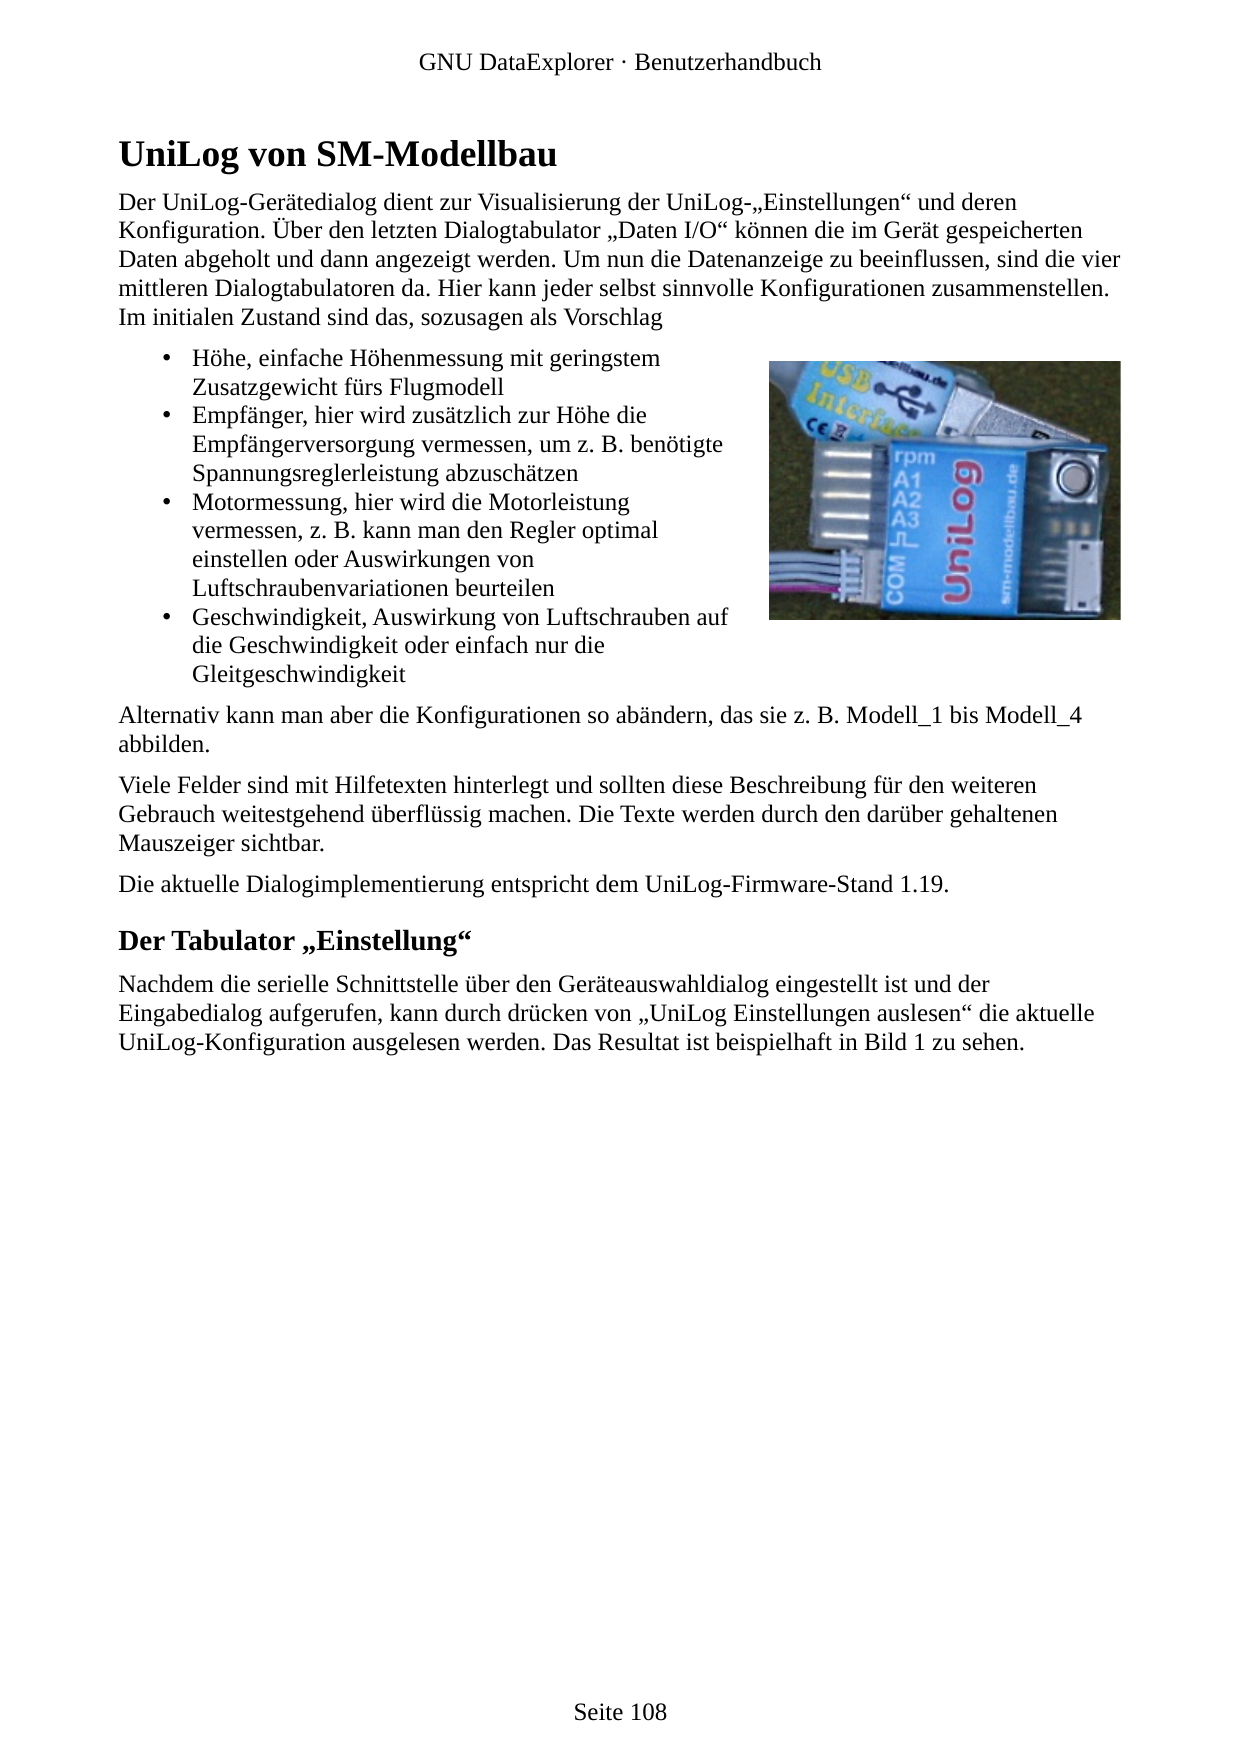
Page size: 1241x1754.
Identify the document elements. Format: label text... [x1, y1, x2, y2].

text Nachdem die serielle Schnittstelle über den Geräteauswahldialog eingestellt ist und der Eingabedialog aufgerufen, kann durch drücken von „UniLog Einstellungen auslesen“ die aktuelle UniLog-Konfiguration ausgelesen werden. Das Resultat ist beispielhaft in Bild 1 zu sehen. [118, 969, 1122, 1055]
text Der UniLog-Gerätedialog dient zur Visualisierung der UniLog-„Einstellungen“ und deren Konfiguration. Über den letzten Dialogtabulator „Daten I/O“ können die im Gerät gespeicherten Daten abgeholt und dann angezeigt werden. Um nun die Datenanzeige zu beeinflussen, sind die vier mittleren Dialogtabulatoren da. Hier kann jeder selbst sinnvolle Konfigurationen zusammenstellen. Im initialen Zustand sind das, sozusagen als Vorschlag [118, 187, 1122, 331]
list Höhe, einfache Höhenmessung mit geringstem Zusatzgewicht fürs Flugmodell [162, 343, 1122, 401]
list Geschwindigkeit, Auswirkung von Luftschrauben auf die Geschwindigkeit oder einfach nur die Gleitgeschwindigkeit [162, 602, 1122, 688]
picture [769, 361, 1121, 620]
list Empfänger, hier wird zusätzlich zur Höhe die Empfängerversorgung vermessen, um z. B. benötigte Spannungsreglerleistung abzuschätzen [162, 401, 769, 487]
subtitle Der Tabulator „Einstellung“ [118, 923, 1122, 957]
list Motormessung, hier wird die Motorleistung vermessen, z. B. kann man den Regler optimal einstellen oder Auswirkungen von Luftschraubenvariationen beurteilen [162, 487, 769, 602]
subtitle UniLog von SM-Modellbau [118, 131, 1122, 174]
text Alternativ kann man aber die Konfigurationen so abändern, das sie z. B. Modell_1 bis Modell_4 abbilden. [118, 701, 1122, 758]
text Viele Felder sind mit Hilfetexten hinterlegt und sollten diese Beschreibung für den weiteren Gebrauch weitestgehend überflüssig machen. Die Texte werden durch den darüber gehaltenen Mauszeiger sichtbar. [118, 771, 1122, 857]
text Die aktuelle Dialogimplementierung entspricht dem UniLog-Firmware-Stand 1.19. [118, 869, 1122, 898]
